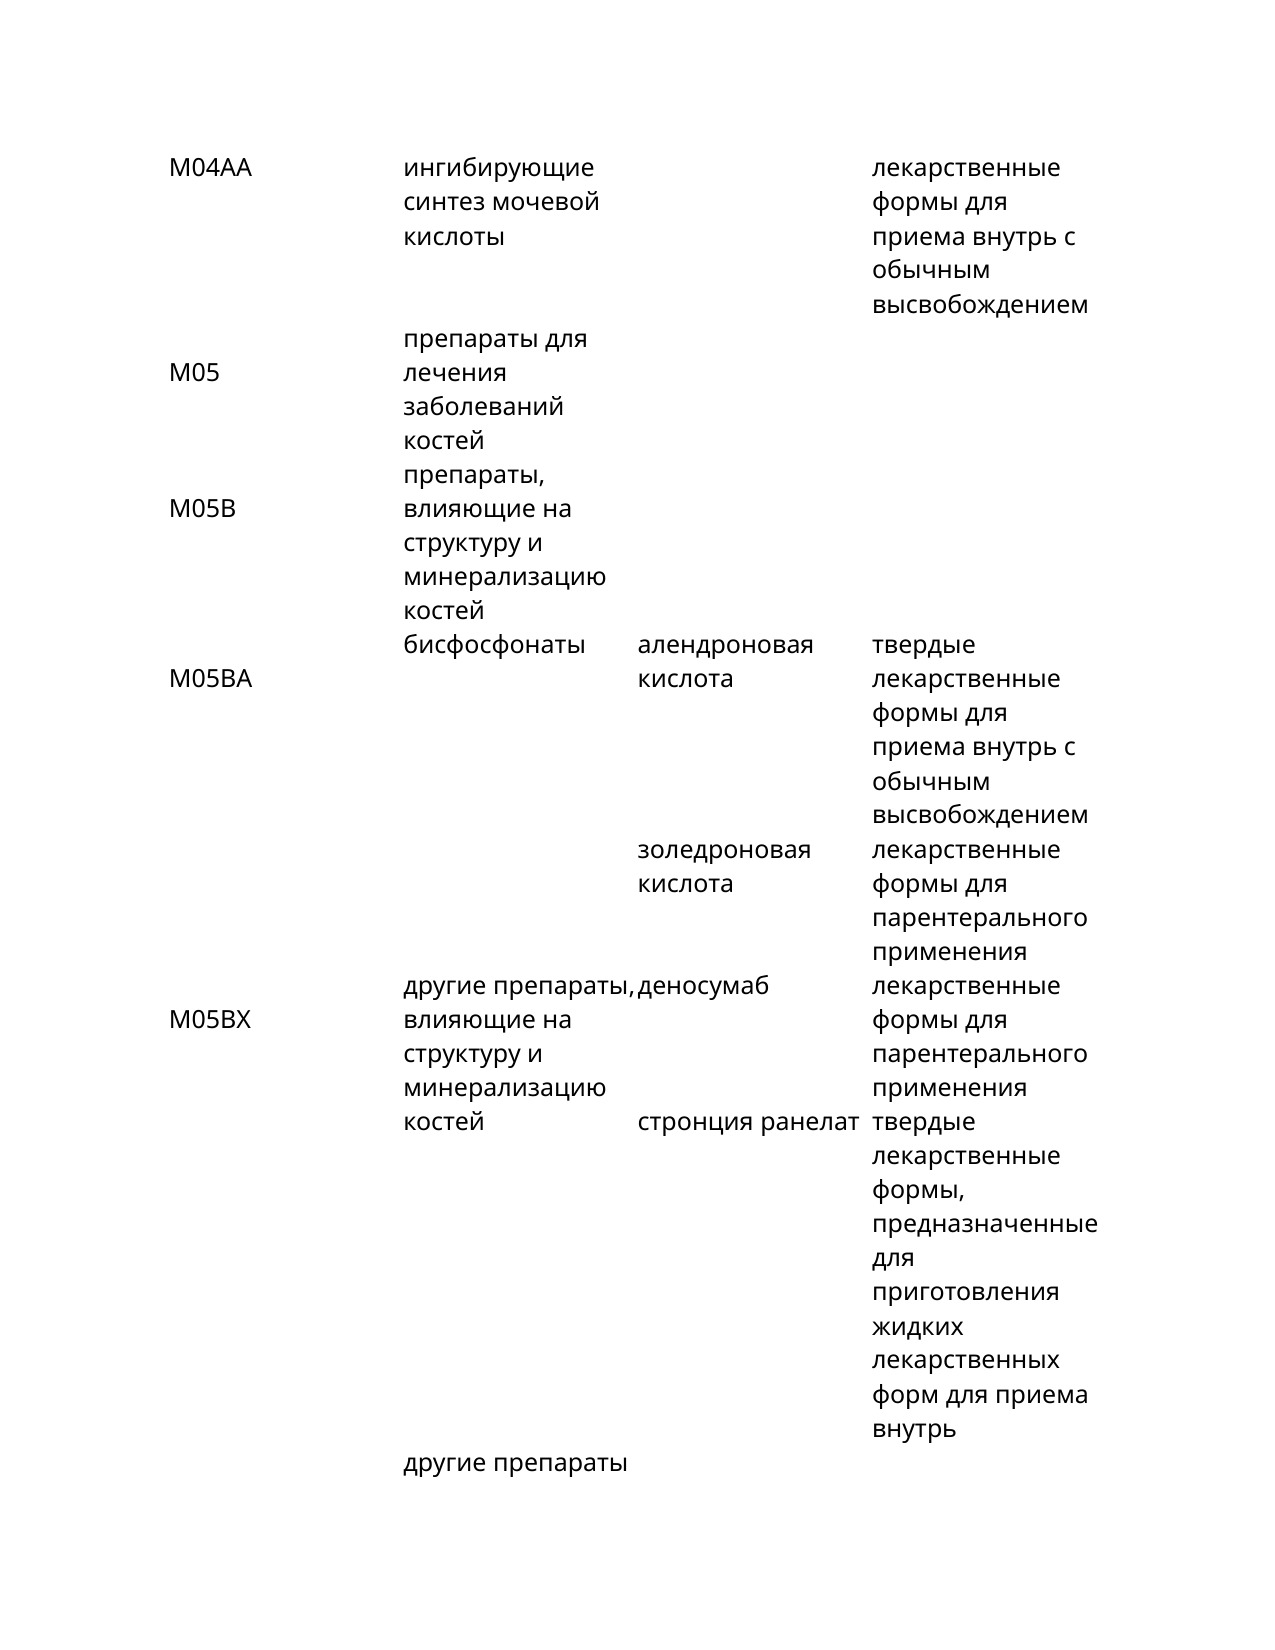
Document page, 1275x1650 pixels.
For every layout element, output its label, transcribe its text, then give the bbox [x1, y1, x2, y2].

table_cell алендроновая кислота [638, 627, 872, 831]
table_cell ингибирующие синтез мочевой кислоты [403, 150, 637, 320]
table_cell твердые лекарственные формы, предназначенные для приготовления жидких лекарственных форм для приема внутрь [872, 1104, 1106, 1444]
table_cell [169, 1444, 403, 1478]
table_cell лекарственные формы для парентерального применения [872, 968, 1106, 1104]
table_cell другие препараты, влияющие на структуру и минерализацию костей [403, 968, 637, 1444]
table_cell [872, 320, 1106, 457]
table_cell [872, 1444, 1106, 1478]
table_cell твердые лекарственные формы для приема внутрь с обычным высвобождением [872, 627, 1106, 831]
table_cell [872, 457, 1106, 627]
table_cell [638, 320, 872, 457]
table_cell бисфосфонаты [403, 627, 637, 967]
table_cell лекарственные формы для парентерального применения [872, 831, 1106, 967]
table_cell деносумаб [638, 968, 872, 1104]
table_cell M04AA [169, 150, 403, 320]
table_cell M05 [169, 320, 403, 457]
table_cell [638, 457, 872, 627]
table_cell препараты для лечения заболеваний костей [403, 320, 637, 457]
table_cell лекарственные формы для приема внутрь с обычным высвобождением [872, 150, 1106, 320]
table_cell [638, 1444, 872, 1478]
table_cell другие препараты [403, 1444, 637, 1478]
table_cell M05B [169, 457, 403, 627]
table_cell препараты, влияющие на структуру и минерализацию костей [403, 457, 637, 627]
table_cell M05BX [169, 968, 403, 1444]
table_cell [638, 150, 872, 320]
table_cell золедроновая кислота [638, 831, 872, 967]
table_cell M05BA [169, 627, 403, 967]
table_cell стронция ранелат [638, 1104, 872, 1444]
